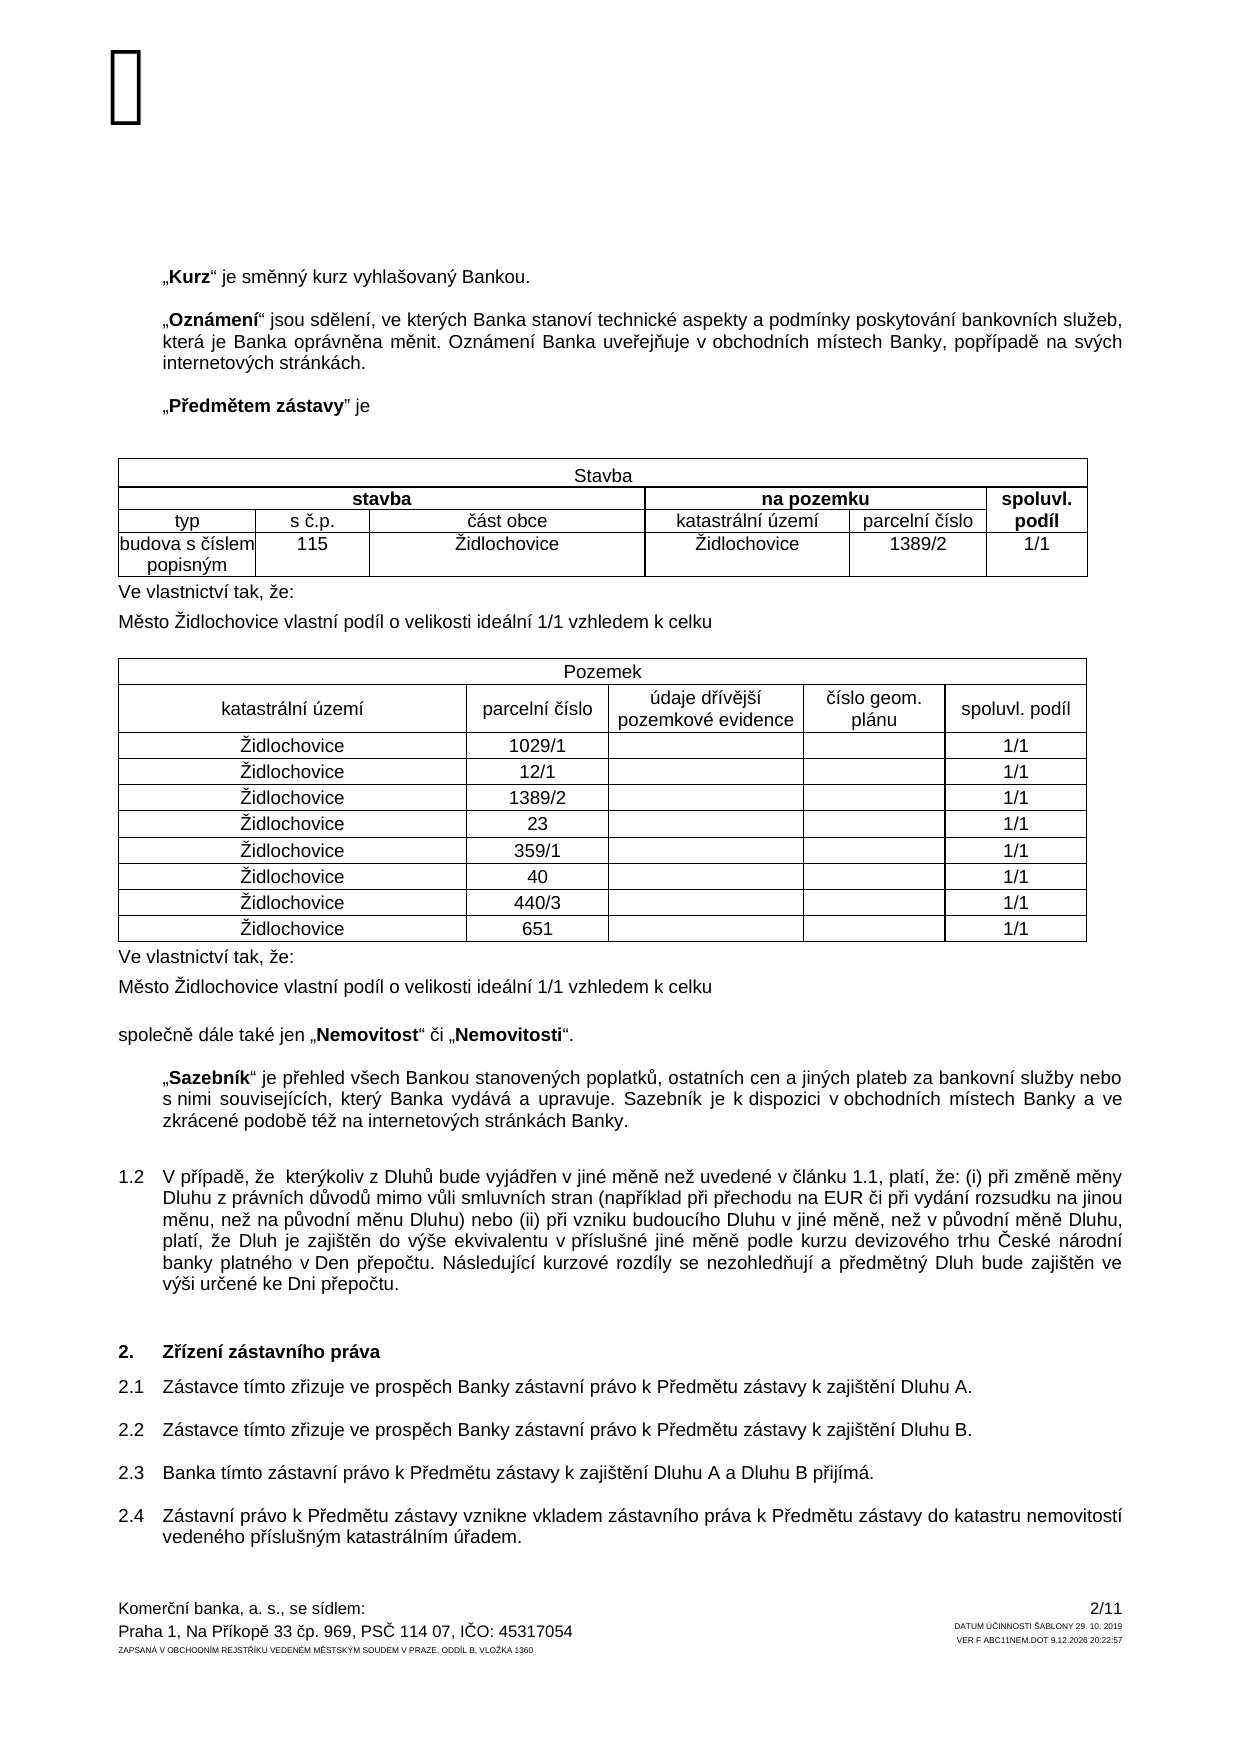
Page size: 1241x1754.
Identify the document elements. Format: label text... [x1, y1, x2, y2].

table_cell stavba [119, 488, 644, 509]
table_cell [609, 733, 803, 758]
table_cell na pozemku [646, 488, 986, 509]
table_cell Židlochovice [119, 811, 466, 837]
text 2.2 Zástavce tímto zřizuje ve prospěch Banky zástavní právo k Předmětu zástavy k zajištění Dluhu B. [118, 1418, 1123, 1440]
table_cell [804, 838, 944, 863]
table_cell Židlochovice [119, 733, 466, 758]
table_cell budova s číslem popisným [119, 533, 255, 576]
text „Kurz“ je směnný kurz vyhlašovaný Bankou. [162, 266, 1123, 287]
table_cell Židlochovice [119, 916, 466, 941]
table_cell s č.p. [256, 510, 369, 532]
table_cell [609, 864, 803, 889]
table_cell [609, 811, 803, 837]
table_cell 359/1 [467, 838, 608, 863]
table_cell údaje dřívější pozemkové evidence [609, 685, 803, 732]
table_cell 1/1 [987, 533, 1087, 576]
text 2.3 Banka tímto zástavní právo k Předmětu zástavy k zajištění Dluhu A a Dluhu B přijímá. [118, 1462, 1123, 1483]
table_cell 40 [467, 864, 608, 889]
table_cell [804, 890, 944, 915]
table_cell 1/1 [946, 890, 1086, 915]
table_cell parcelní číslo [850, 510, 986, 532]
table_cell katastrální území [646, 510, 849, 532]
text Město Židlochovice vlastní podíl o velikosti ideální 1/1 vzhledem k celku [118, 976, 1123, 998]
table_cell spoluvl. podíl [946, 685, 1086, 732]
table_cell 12/1 [467, 759, 608, 784]
text 2.4 Zástavní právo k Předmětu zástavy vznikne vkladem zástavního práva k Předmětu zástavy do katastru nemovitostí vedeného příslušným katastrálním úřadem. [118, 1505, 1123, 1548]
table_cell 1/1 [946, 864, 1086, 889]
table_cell 1029/1 [467, 733, 608, 758]
table_cell [804, 916, 944, 941]
table_header Stavba [119, 459, 1087, 486]
table_cell [609, 759, 803, 784]
table_cell [609, 785, 803, 810]
table_cell [804, 785, 944, 810]
table_cell 1389/2 [850, 533, 986, 576]
table_cell 1/1 [946, 838, 1086, 863]
table_cell 1389/2 [467, 785, 608, 810]
table_cell Židlochovice [370, 533, 644, 576]
table_cell [609, 890, 803, 915]
table_cell 440/3 [467, 890, 608, 915]
text Ve vlastnictví tak, že: [118, 946, 1123, 968]
table_cell 1/1 [946, 785, 1086, 810]
text společně dále také jen „Nemovitost“ či „Nemovitosti“. [118, 1023, 1123, 1045]
table_cell číslo geom. plánu [804, 685, 944, 732]
table_cell Židlochovice [119, 785, 466, 810]
table_cell [609, 838, 803, 863]
table_cell Židlochovice [119, 838, 466, 863]
text „Oznámení“ jsou sdělení, ve kterých Banka stanoví technické aspekty a podmínky poskytování bankovních služeb, která je Banka oprávněna měnit. Oznámení Banka uveřejňuje v obchodních místech Banky, popřípadě na svých internetových stránkách. [162, 309, 1123, 374]
table_cell 115 [256, 533, 369, 576]
table_cell 1/1 [946, 759, 1086, 784]
table_cell [609, 916, 803, 941]
text 2. Zřízení zástavního práva [118, 1341, 1122, 1363]
table_cell Židlochovice [119, 759, 466, 784]
table_cell parcelní číslo [467, 685, 608, 732]
table_cell 1/1 [946, 811, 1086, 837]
table_cell Židlochovice [119, 864, 466, 889]
table_cell část obce [370, 510, 644, 532]
table_cell katastrální území [119, 685, 466, 732]
table_cell [804, 864, 944, 889]
text Ve vlastnictví tak, že: [118, 581, 1123, 602]
text 1.2 V případě, že kterýkoliv z Dluhů bude vyjádřen v jiné měně než uvedené v článku 1.1, platí, že: (i) při změně měny Dluhu z právních důvodů mimo vůli smluvních stran (například při přechodu na EUR či při vydání rozsudku na jinou měnu, než na původní měnu Dluhu) nebo (ii) při vzniku budoucího Dluhu v jiné měně, než v původní měně Dluhu, platí, že Dluh je zajištěn do výše ekvivalentu v příslušné jiné měně podle kurzu devizového trhu České národní banky platného v Den přepočtu. Následující kurzové rozdíly se nezohledňují a předmětný Dluh bude zajištěn ve výši určené ke Dni přepočtu. [118, 1165, 1123, 1295]
table_header Pozemek [119, 659, 1086, 684]
table_cell 23 [467, 811, 608, 837]
table_cell [804, 759, 944, 784]
table_cell Židlochovice [646, 533, 849, 576]
table_cell spoluvl. podíl [987, 488, 1087, 532]
table_cell Židlochovice [119, 890, 466, 915]
text 2.1 Zástavce tímto zřizuje ve prospěch Banky zástavní právo k Předmětu zástavy k zajištění Dluhu A. [118, 1375, 1123, 1397]
table_cell [804, 733, 944, 758]
table_cell 1/1 [946, 916, 1086, 941]
table_cell 1/1 [946, 733, 1086, 758]
text Město Židlochovice vlastní podíl o velikosti ideální 1/1 vzhledem k celku [118, 611, 1123, 632]
table_cell [804, 811, 944, 837]
table_cell typ [119, 510, 255, 532]
text „Předmětem zástavy” je [118, 395, 1123, 417]
text „Sazebník“ je přehled všech Bankou stanovených poplatků, ostatních cen a jiných plateb za bankovní služby nebo s nimi souvisejících, který Banka vydává a upravuje. Sazebník je k dispozici v obchodních místech Banky a ve zkrácené podobě též na internetových stránkách Banky. [162, 1067, 1123, 1131]
table_cell 651 [467, 916, 608, 941]
